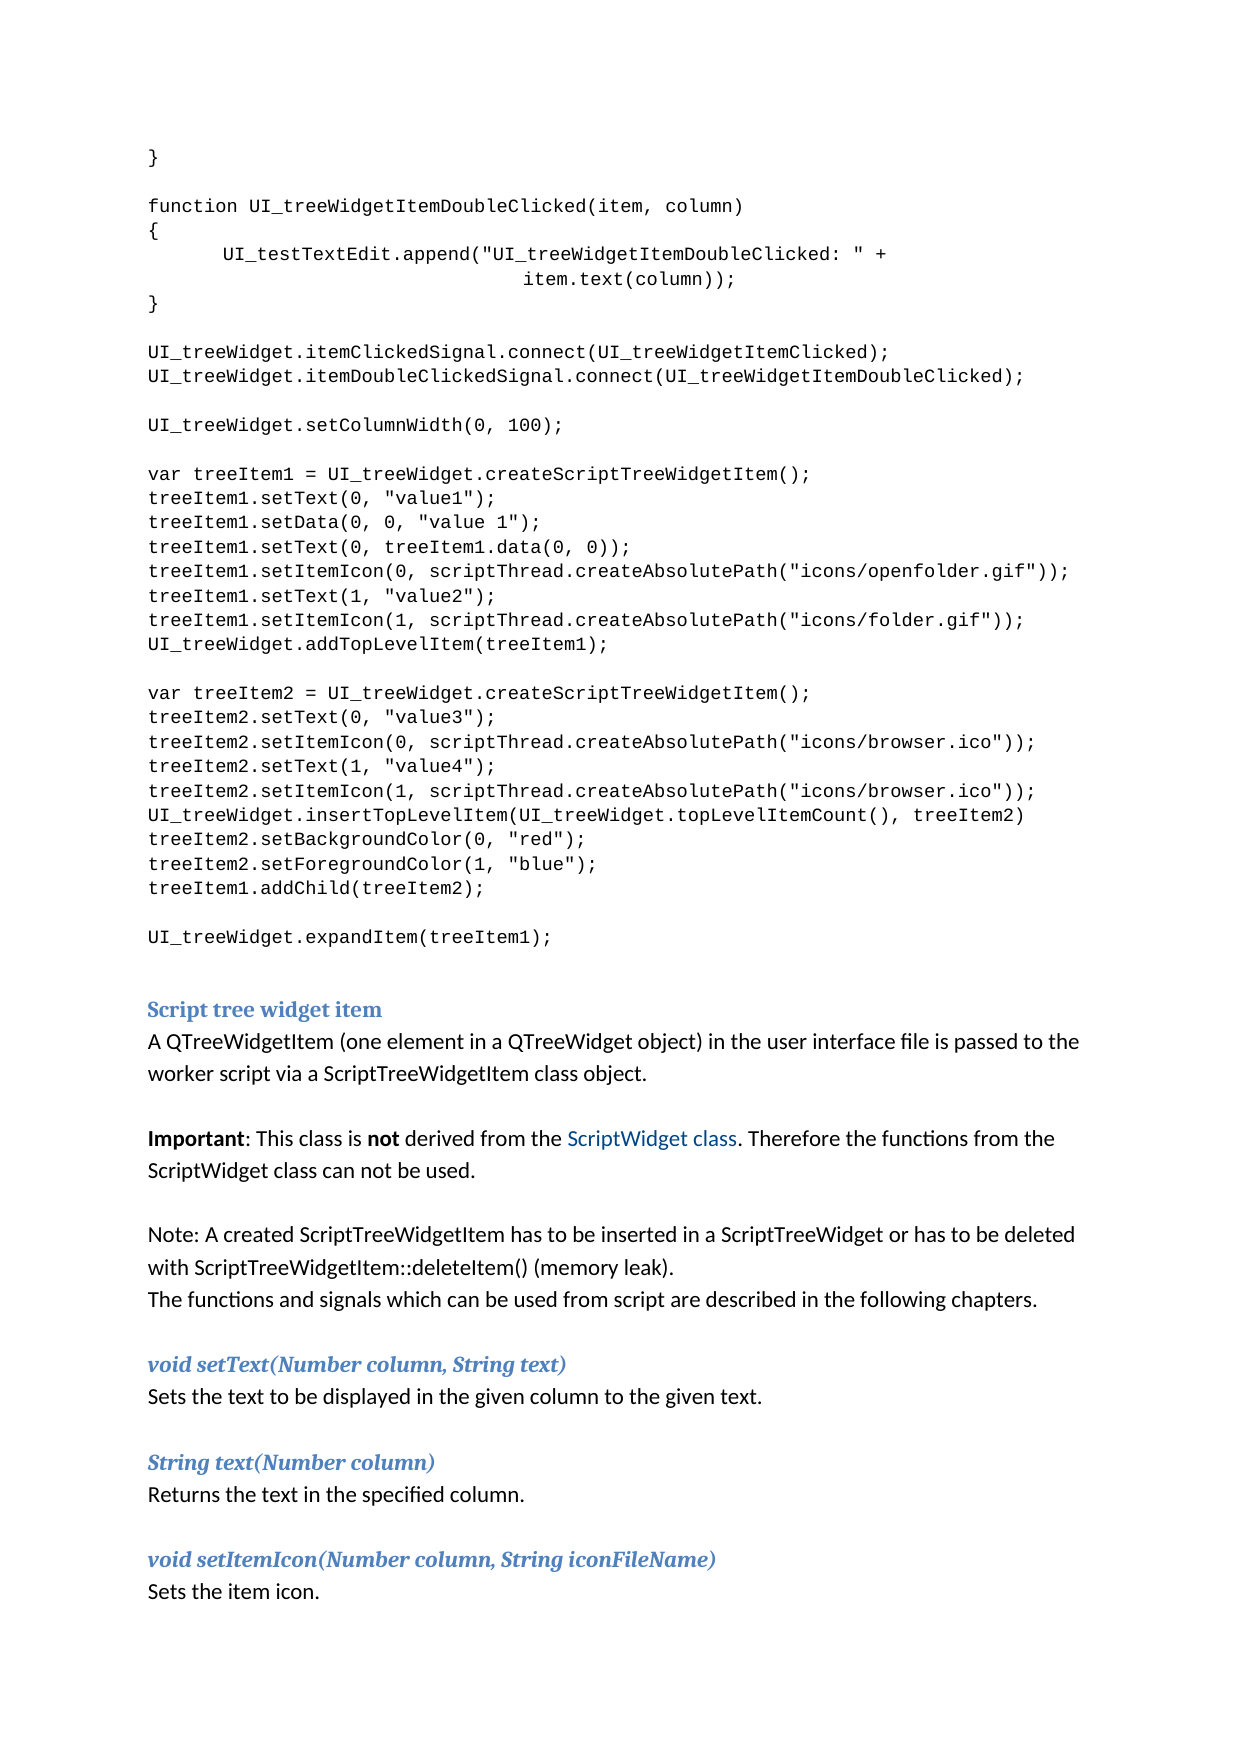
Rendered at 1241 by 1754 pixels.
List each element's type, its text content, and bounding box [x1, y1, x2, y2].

text treeItem2.setBackgroundColor(0, "red"); [148, 830, 1093, 851]
text UI_treeWidget.insertTopLevelItem(UI_treeWidget.topLevelItemCount(), treeItem2) [148, 806, 1093, 827]
text UI_testTextEdit.append("UI_treeWidgetItemDoubleClicked: " + item.text(column)); [148, 245, 1093, 291]
text treeItem2.setText(1, "value4"); [148, 757, 1093, 778]
text UI_treeWidget.itemDoubleClickedSignal.connect(UI_treeWidgetItemDoubleClicked); [148, 367, 1093, 388]
text treeItem1.setText(0, "value1"); [148, 489, 1093, 510]
text treeItem1.setText(1, "value2"); [148, 586, 1093, 608]
text Note: A created ScriptTreeWidgetItem has to be inserted in a ScriptTreeWidget or has to be deleted with ScriptTreeWidgetItem::deleteItem() (memory leak). [148, 1221, 1093, 1281]
text UI_treeWidget.expandItem(treeItem1); [148, 928, 1093, 949]
text treeItem1.setItemIcon(1, scriptThread.createAbsolutePath("icons/folder.gif")); [148, 611, 1093, 632]
text treeItem2.setForegroundColor(1, "blue"); [148, 854, 1093, 876]
text var treeItem1 = UI_treeWidget.createScriptTreeWidgetItem(); [148, 464, 1093, 486]
text } [148, 148, 1093, 169]
text function UI_treeWidgetItemDoubleClicked(item, column) [148, 196, 1093, 218]
text treeItem1.addChild(treeItem2); [148, 879, 1093, 900]
text { [148, 221, 1093, 242]
text Returns the text in the specified column. [148, 1480, 1093, 1508]
text } [148, 294, 1093, 315]
text treeItem1.setData(0, 0, "value 1"); [148, 513, 1093, 534]
text treeItem2.setItemIcon(0, scriptThread.createAbsolutePath("icons/browser.ico")); [148, 733, 1093, 754]
text Important: This class is not derived from the ScriptWidget class. Therefore the functions from the ScriptWidget class can not be used. [148, 1124, 1093, 1184]
text The functions and signals which can be used from script are described in the following chapters. [148, 1285, 1093, 1313]
text var treeItem2 = UI_treeWidget.createScriptTreeWidgetItem(); [148, 684, 1093, 705]
subtitle String text(Number column) [148, 1450, 1093, 1476]
subtitle void setItemIcon(Number column, String iconFileName) [148, 1547, 1093, 1573]
subtitle void setText(Number column, String text) [148, 1352, 1093, 1378]
text UI_treeWidget.setColumnWidth(0, 100); [148, 416, 1093, 437]
text treeItem1.setText(0, treeItem1.data(0, 0)); [148, 538, 1093, 559]
text Sets the item icon. [148, 1577, 1093, 1605]
subtitle Script tree widget item [148, 997, 1093, 1023]
text treeItem1.setItemIcon(0, scriptThread.createAbsolutePath("icons/openfolder.gif")); [148, 562, 1093, 583]
text treeItem2.setItemIcon(1, scriptThread.createAbsolutePath("icons/browser.ico")); [148, 781, 1093, 803]
text A QTreeWidgetItem (one element in a QTreeWidget object) in the user interface file is passed to the worker script via a ScriptTreeWidgetItem class object. [148, 1027, 1093, 1088]
text UI_treeWidget.itemClickedSignal.connect(UI_treeWidgetItemClicked); [148, 343, 1093, 364]
text treeItem2.setText(0, "value3"); [148, 708, 1093, 729]
text Sets the text to be displayed in the given column to the given text. [148, 1382, 1093, 1410]
text UI_treeWidget.addTopLevelItem(treeItem1); [148, 635, 1093, 656]
